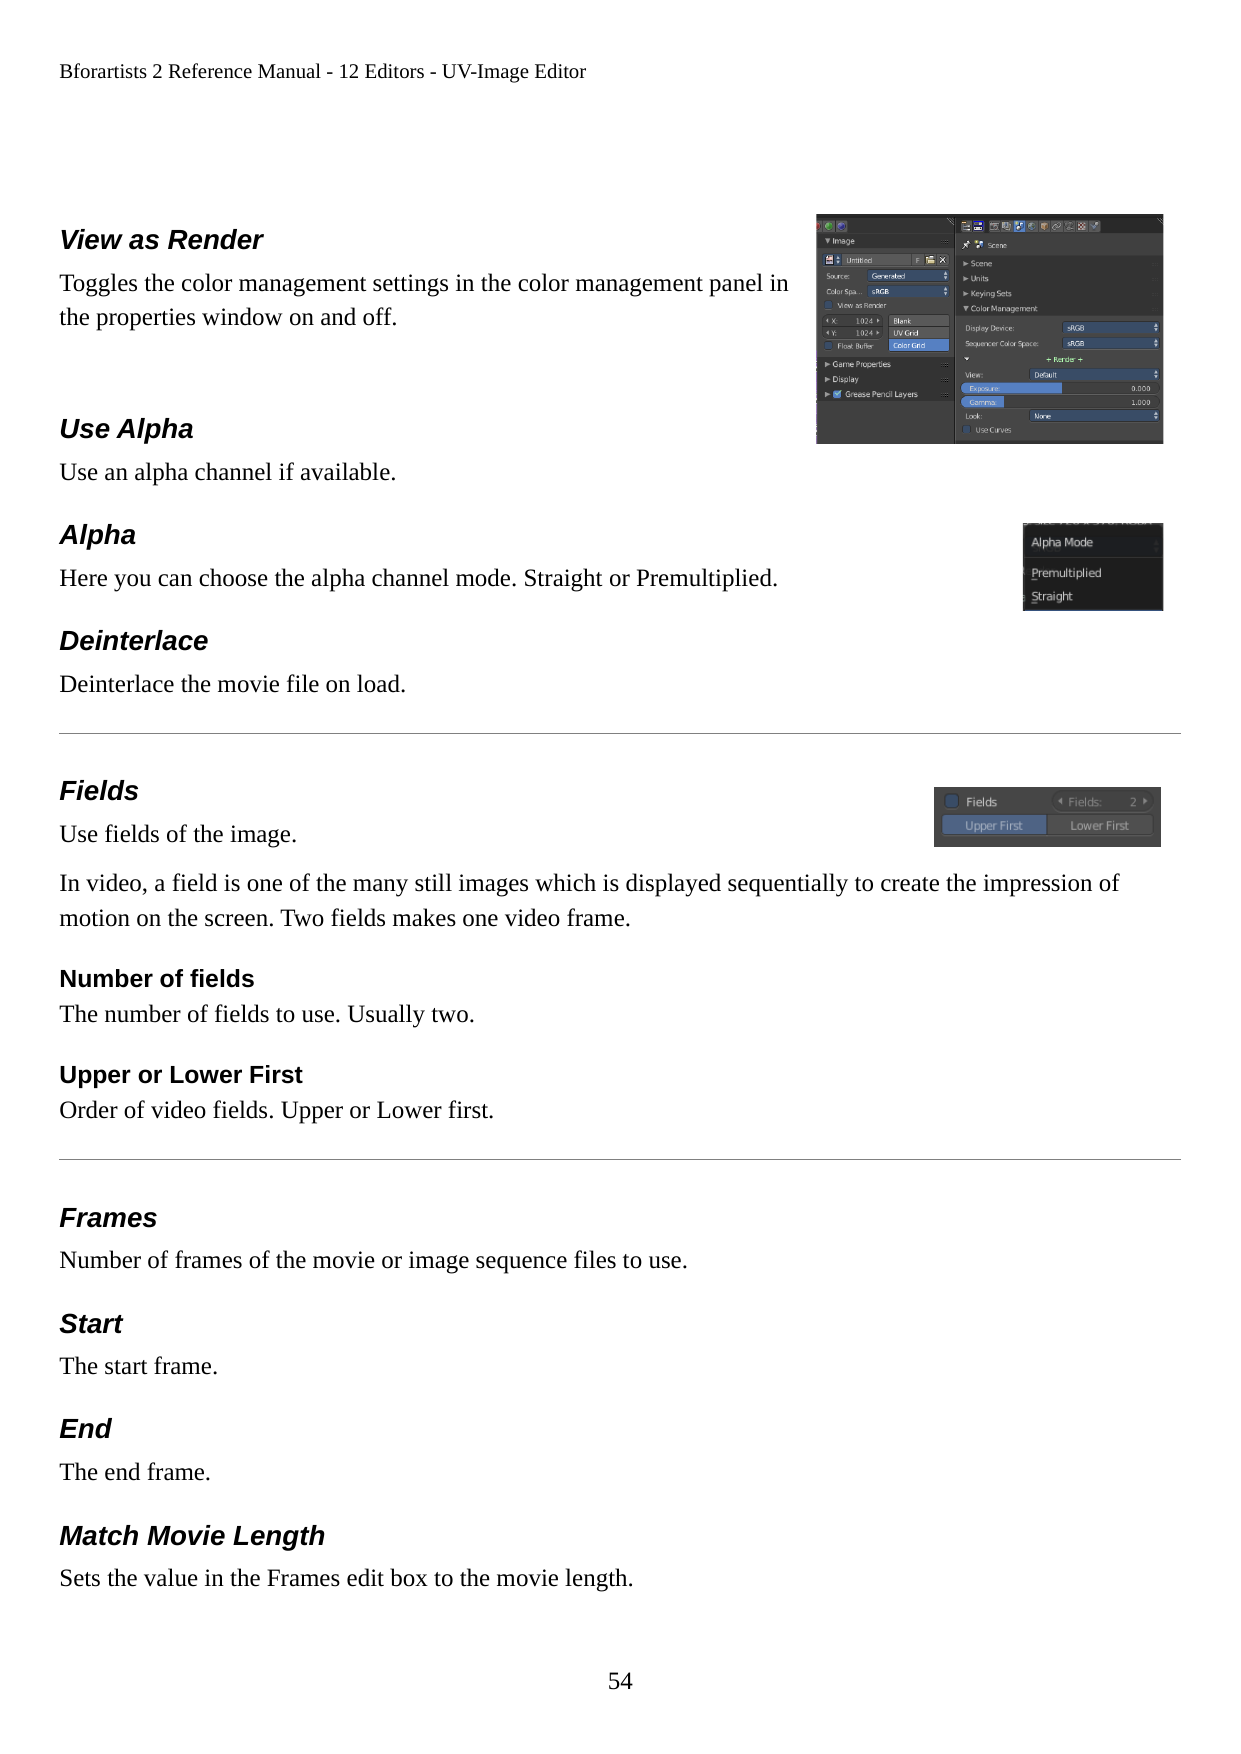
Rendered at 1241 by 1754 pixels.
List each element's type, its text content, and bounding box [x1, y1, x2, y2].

subtitle [1164, 223, 1181, 255]
text Deinterlace the movie file on load. [59, 669, 1181, 698]
text In video, a field is one of the many still images which is displayed sequentially to create the impression of motion on the screen. Two fields makes one video frame. [59, 868, 1181, 931]
text Sets the value in the Frames edit box to the movie length. [59, 1563, 1181, 1592]
subtitle Match Movie Length [59, 1519, 1181, 1551]
subtitle Alpha [59, 519, 1181, 551]
text Use fields of the image. [59, 819, 1181, 848]
text The start frame. [59, 1351, 1181, 1380]
subtitle Number of fields [59, 964, 1181, 993]
text Here you can choose the alpha channel mode. Straight or Premultiplied. [59, 563, 1022, 592]
subtitle Fields [59, 775, 1181, 807]
subtitle Start [59, 1307, 1181, 1339]
picture [934, 787, 1161, 847]
subtitle Deinterlace [59, 624, 1181, 656]
text Use an alpha channel if available. [59, 457, 1181, 486]
picture [1022, 523, 1164, 611]
text Order of video fields. Upper or Lower first. [59, 1095, 1181, 1124]
subtitle [1164, 413, 1181, 444]
picture [816, 214, 1164, 444]
subtitle End [59, 1413, 1181, 1445]
subtitle Upper or Lower First [59, 1061, 1181, 1089]
subtitle Use Alpha [59, 413, 816, 444]
text The number of fields to use. Usually two. [59, 999, 1181, 1028]
text The end frame. [59, 1457, 1181, 1486]
subtitle Frames [59, 1201, 1181, 1233]
subtitle View as Render [59, 223, 816, 255]
text Toggles the color management settings in the color management panel in the properties window on and off. [59, 268, 816, 331]
text Number of frames of the movie or image sequence files to use. [59, 1245, 1181, 1274]
